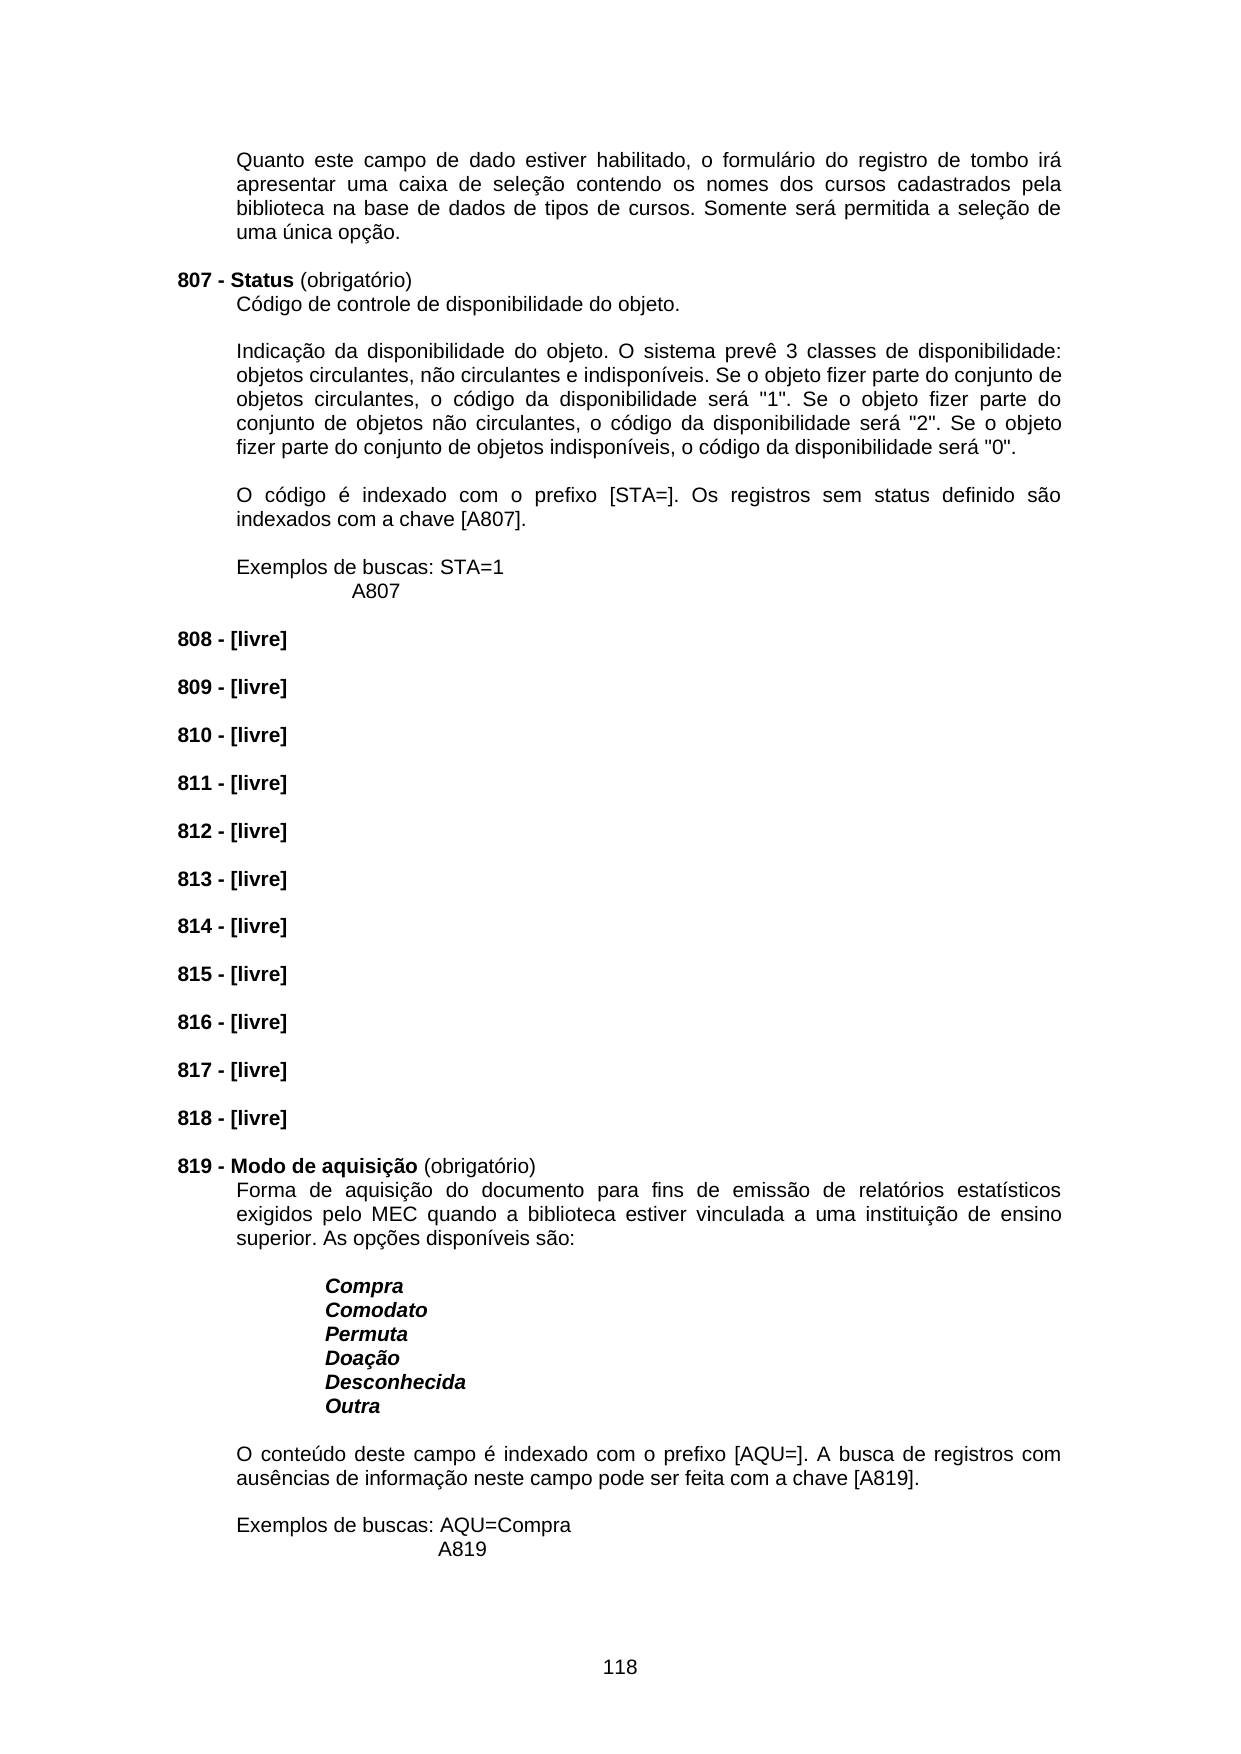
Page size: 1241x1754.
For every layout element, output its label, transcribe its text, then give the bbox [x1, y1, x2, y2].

text Comodato [325, 1298, 1063, 1322]
text 813 - [livre] [177, 866, 1063, 890]
text 807 - Status (obrigatório) [177, 267, 1063, 291]
text Forma de aquisição do documento para fins de emissão de relatórios estatísticos exigidos pelo MEC quando a biblioteca estiver vinculada a uma instituição de ensino superior. As opções disponíveis são: [236, 1178, 1063, 1250]
text 819 - Modo de aquisição (obrigatório) [177, 1154, 1063, 1178]
text Desconhecida [325, 1369, 1063, 1393]
text A807 [236, 579, 1063, 603]
text 810 - [livre] [177, 723, 1063, 747]
text 818 - [livre] [177, 1106, 1063, 1130]
text Quanto este campo de dado estiver habilitado, o formulário do registro de tombo irá apresentar uma caixa de seleção contendo os nomes dos cursos cadastrados pela biblioteca na base de dados de tipos de cursos. Somente será permitida a seleção de uma única opção. [236, 148, 1063, 243]
text Indicação da disponibilidade do objeto. O sistema prevê 3 classes de disponibilidade: objetos circulantes, não circulantes e indisponíveis. Se o objeto fizer parte do conjunto de objetos circulantes, o código da disponibilidade será "1". Se o objeto fizer parte do conjunto de objetos não circulantes, o código da disponibilidade será "2". Se o objeto fizer parte do conjunto de objetos indisponíveis, o código da disponibilidade será "0". [236, 339, 1063, 459]
text Outra [325, 1393, 1063, 1417]
text O código é indexado com o prefixo [STA=]. Os registros sem status definido são indexados com a chave [A807]. [236, 483, 1063, 531]
text O conteúdo deste campo é indexado com o prefixo [AQU=]. A busca de registros com ausências de informação neste campo pode ser feita com a chave [A819]. [236, 1441, 1063, 1489]
text 811 - [livre] [177, 771, 1063, 794]
text Exemplos de buscas: STA=1 [236, 555, 1063, 579]
text Permuta [325, 1322, 1063, 1346]
text 816 - [livre] [177, 1010, 1063, 1034]
text 809 - [livre] [177, 675, 1063, 699]
text 808 - [livre] [177, 627, 1063, 651]
text Compra [325, 1274, 1063, 1298]
text 814 - [livre] [177, 914, 1063, 938]
text A819 [236, 1537, 1063, 1561]
text Código de controle de disponibilidade do objeto. [236, 291, 1063, 315]
text Exemplos de buscas: AQU=Compra [236, 1513, 1063, 1537]
text 817 - [livre] [177, 1058, 1063, 1082]
text 815 - [livre] [177, 962, 1063, 986]
text 812 - [livre] [177, 818, 1063, 842]
text Doação [325, 1346, 1063, 1369]
